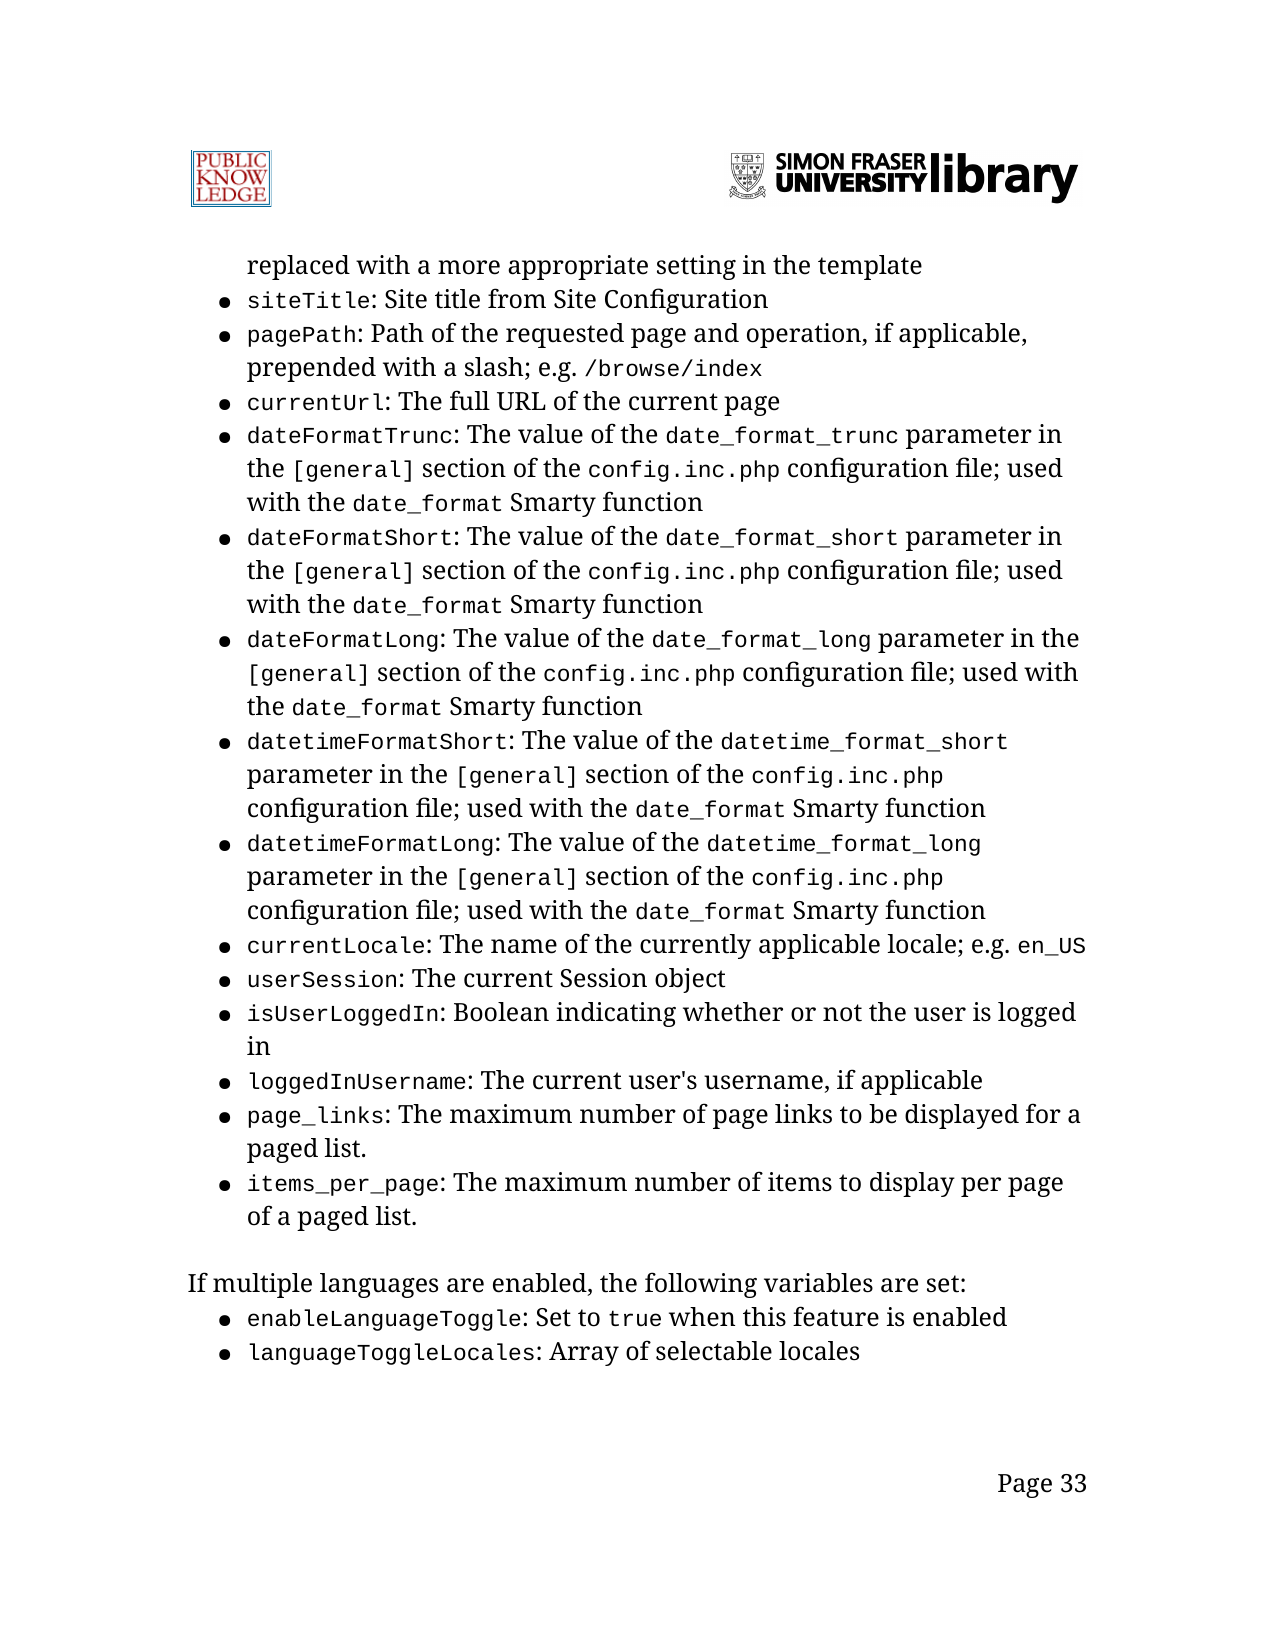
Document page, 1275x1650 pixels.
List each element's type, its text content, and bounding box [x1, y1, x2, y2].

list dateFormatTrunc: The value of the date_format_trunc parameter in the [general] section of the config.inc.php configuration file; used with the date_format Smarty function [217, 417, 1087, 519]
list datetimeFormatShort: The value of the datetime_format_short parameter in the [general] section of the config.inc.php configuration file; used with the date_format Smarty function [217, 723, 1087, 825]
list datetimeFormatLong: The value of the datetime_format_long parameter in the [general] section of the config.inc.php configuration file; used with the date_format Smarty function [217, 825, 1087, 927]
list loggedInUsername: The current user's username, if applicable [217, 1062, 1087, 1096]
list dateFormatShort: The value of the date_format_short parameter in the [general] section of the config.inc.php configuration file; used with the date_format Smarty function [217, 519, 1087, 621]
list currentLocale: The name of the currently applicable locale; e.g. en_US [217, 927, 1087, 961]
picture [723, 150, 1083, 207]
list siteTitle: Site title from Site Configuration [217, 281, 1087, 315]
list userSession: The current Session object [217, 961, 1087, 994]
list dateFormatLong: The value of the date_format_long parameter in the [general] section of the config.inc.php configuration file; used with the date_format Smarty function [217, 621, 1087, 723]
list pagePath: Path of the requested page and operation, if applicable, prepended with a slash; e.g. /browse/index [217, 315, 1087, 383]
list page_links: The maximum number of page links to be displayed for a paged list. [217, 1096, 1087, 1164]
picture [193, 150, 272, 205]
list isUserLoggedIn: Boolean indicating whether or not the user is logged in [217, 994, 1087, 1062]
list currentUrl: The full URL of the current page [217, 383, 1087, 417]
list enableLanguageToggle: Set to true when this feature is enabled [217, 1300, 1087, 1334]
list replaced with a more appropriate setting in the template [217, 247, 1087, 281]
text If multiple languages are enabled, the following variables are set: [187, 1266, 1087, 1300]
list languageToggleLocales: Array of selectable locales [217, 1334, 1087, 1368]
list items_per_page: The maximum number of items to display per page of a paged list. [217, 1164, 1087, 1232]
